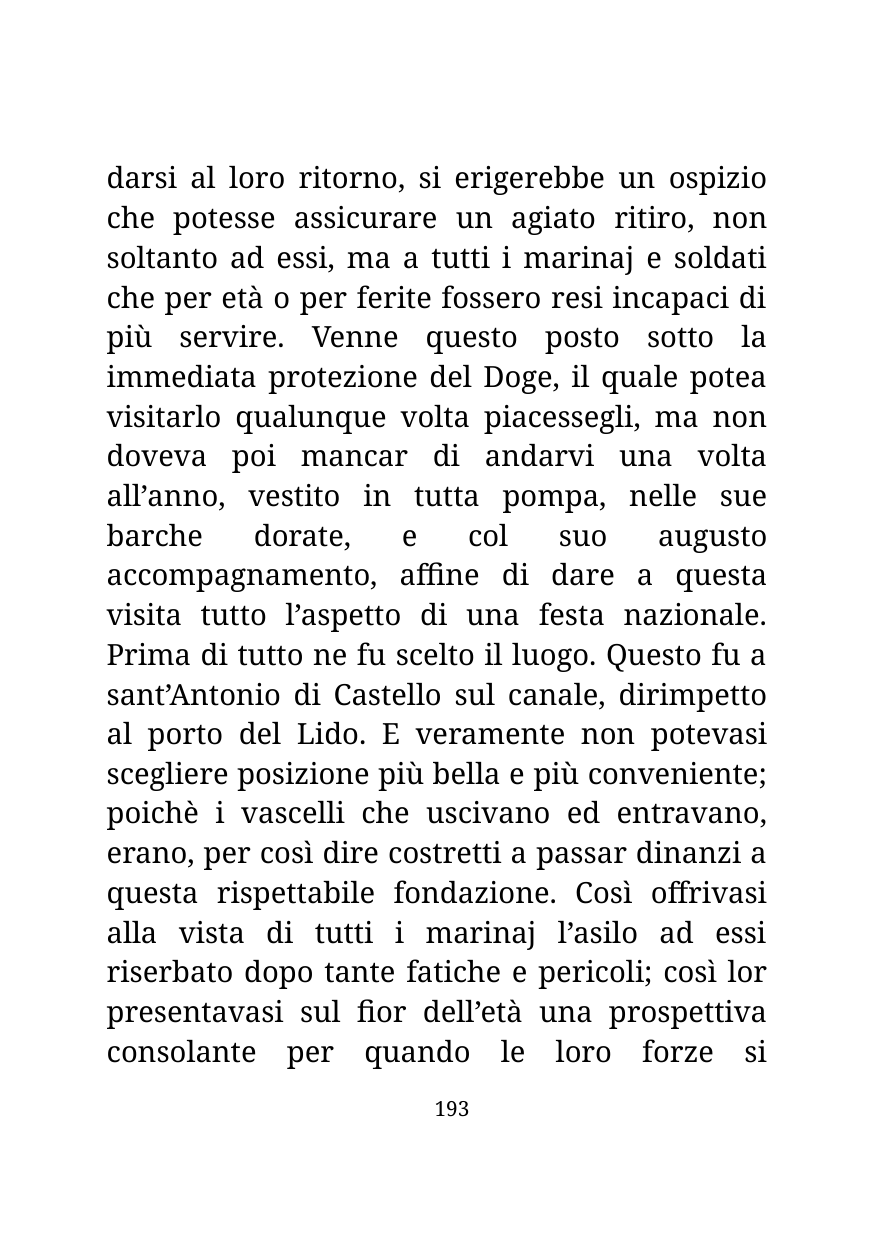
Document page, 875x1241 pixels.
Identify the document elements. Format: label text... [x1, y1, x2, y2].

text darsi al loro ritorno, si erigerebbe un ospizio che potesse assicurare un agiato ritiro, non soltanto ad essi, ma a tutti i marinaj e soldati che per età o per ferite fossero resi incapaci di più servire. Venne questo posto sotto la immediata protezione del Doge, il quale potea visitarlo qualunque volta piacessegli, ma non doveva poi mancar di andarvi una volta all’anno, vestito in tutta pompa, nelle sue barche dorate, e col suo augusto accompagnamento, affine di dare a questa visita tutto l’aspetto di una festa nazionale. Prima di tutto ne fu scelto il luogo. Questo fu a sant’Antonio di Castello sul canale, dirimpetto al porto del Lido. E veramente non potevasi scegliere posizione più bella e più conveniente; poichè i vascelli che uscivano ed entravano, erano, per così dire costretti a passar dinanzi a questa rispettabile fondazione. Così offrivasi alla vista di tutti i marinaj l’asilo ad essi riserbato dopo tante fatiche e pericoli; così lor presentavasi sul fior dell’età una prospettiva consolante per quando le loro forze si [106, 158, 768, 1071]
